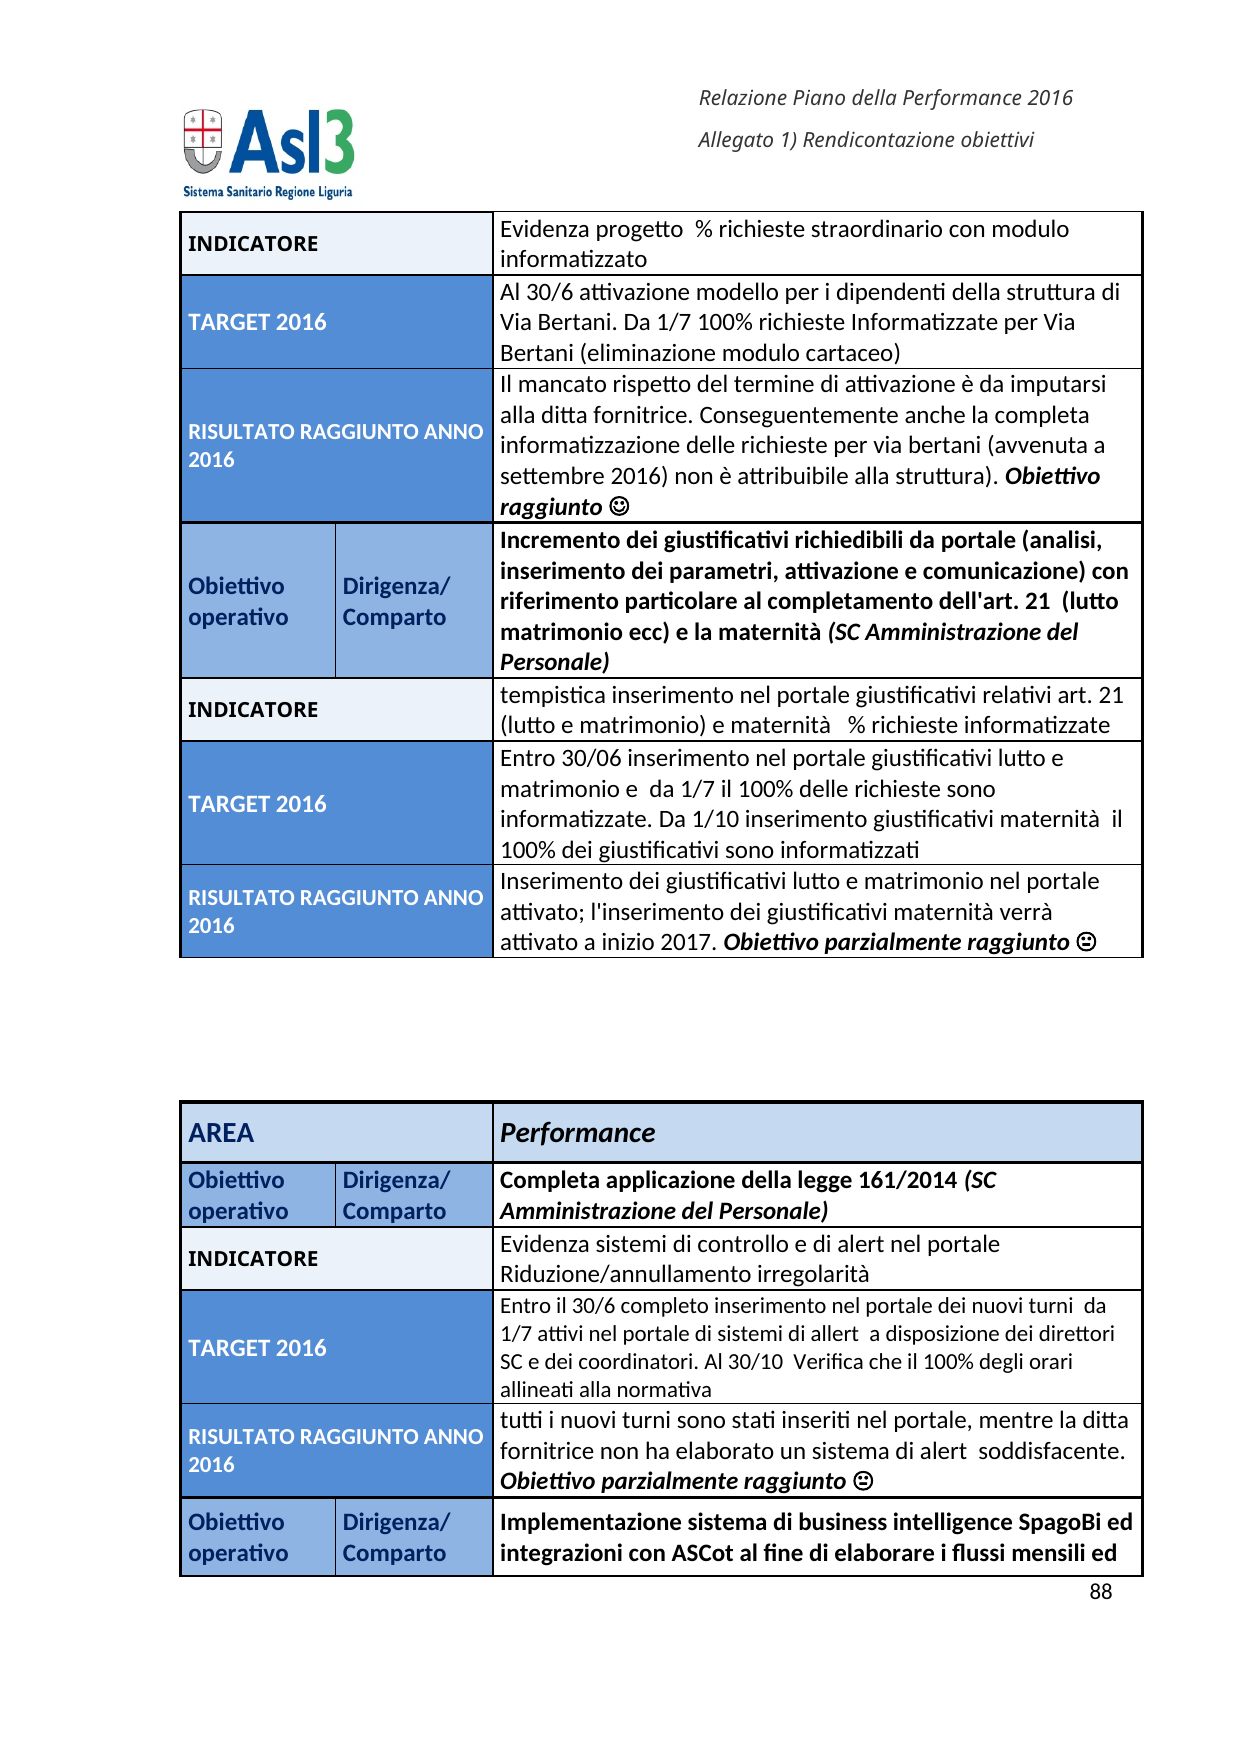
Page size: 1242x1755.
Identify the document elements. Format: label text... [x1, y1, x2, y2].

table_cell RISULTATO RAGGIUNTO ANNO 2016 [182, 865, 492, 957]
table_cell tutti i nuovi turni sono stati inseriti nel portale, mentre la ditta fornitrice non ha elaborato un sistema di alert soddisfacente. Obiettivo parzialmente raggiunto  [494, 1404, 1141, 1496]
table_cell Dirigenza/ Comparto [336, 524, 492, 677]
table_cell INDICATORE [182, 679, 492, 740]
table_cell Obiettivo operativo [182, 1499, 335, 1575]
table_cell Inserimento dei giustificativi lutto e matrimonio nel portale attivato; l'inserimento dei giustificativi maternità verrà attivato a inizio 2017. Obiettivo parzialmente raggiunto  [494, 865, 1141, 957]
table_cell INDICATORE [182, 1228, 492, 1289]
table_cell Il mancato rispetto del termine di attivazione è da imputarsi alla ditta fornitrice. Conseguentemente anche la completa informatizzazione delle richieste per via bertani (avvenuta a settembre 2016) non è attribuibile alla struttura). Obiettivo raggiunto  [494, 369, 1141, 521]
table_cell Entro il 30/6 completo inserimento nel portale dei nuovi turni da 1/7 attivi nel portale di sistemi di allert a disposizione dei direttori SC e dei coordinatori. Al 30/10 Verifica che il 100% degli orari allineati alla normativa [494, 1291, 1141, 1403]
table_cell TARGET 2016 [182, 276, 335, 368]
table_cell Incremento dei giustificativi richiedibili da portale (analisi, inserimento dei parametri, attivazione e comunicazione) con riferimento particolare al completamento dell'art. 21 (lutto matrimonio ecc) e la maternità (SC Amministrazione del Personale) [494, 524, 1141, 677]
table_cell tempistica inserimento nel portale giustificativi relativi art. 21 (lutto e matrimonio) e maternità % richieste informatizzate [494, 679, 1141, 740]
table_cell [335, 1291, 492, 1403]
table_cell Implementazione sistema di business intelligence SpagoBi ed integrazioni con ASCot al fine di elaborare i flussi mensili ed [494, 1499, 1141, 1575]
table_cell [335, 276, 492, 368]
table_cell Completa applicazione della legge 161/2014 (SC Amministrazione del Personale) [494, 1164, 1141, 1226]
table_cell TARGET 2016 [182, 742, 335, 864]
table_cell Dirigenza/ Comparto [336, 1499, 492, 1575]
table_cell Evidenza progetto % richieste straordinario con modulo informatizzato [494, 212, 1141, 274]
table_cell [335, 742, 492, 864]
table_cell Obiettivo operativo [182, 1164, 335, 1226]
table_cell RISULTATO RAGGIUNTO ANNO 2016 [182, 1404, 492, 1496]
table_header AREA [182, 1104, 492, 1161]
table_cell TARGET 2016 [182, 1291, 335, 1403]
table_cell RISULTATO RAGGIUNTO ANNO 2016 [182, 369, 492, 521]
table_header Performance [494, 1104, 1141, 1161]
table_cell Entro 30/06 inserimento nel portale giustificativi lutto e matrimonio e da 1/7 il 100% delle richieste sono informatizzate. Da 1/10 inserimento giustificativi maternità il 100% dei giustificativi sono informatizzati [494, 742, 1141, 864]
table_cell Dirigenza/ Comparto [336, 1164, 492, 1226]
table_cell Al 30/6 attivazione modello per i dipendenti della struttura di Via Bertani. Da 1/7 100% richieste Informatizzate per Via Bertani (eliminazione modulo cartaceo) [494, 276, 1141, 368]
table_cell Obiettivo operativo [182, 524, 335, 677]
table_cell Evidenza sistemi di controllo e di alert nel portale Riduzione/annullamento irregolarità [494, 1228, 1141, 1289]
table_cell INDICATORE [182, 213, 492, 274]
